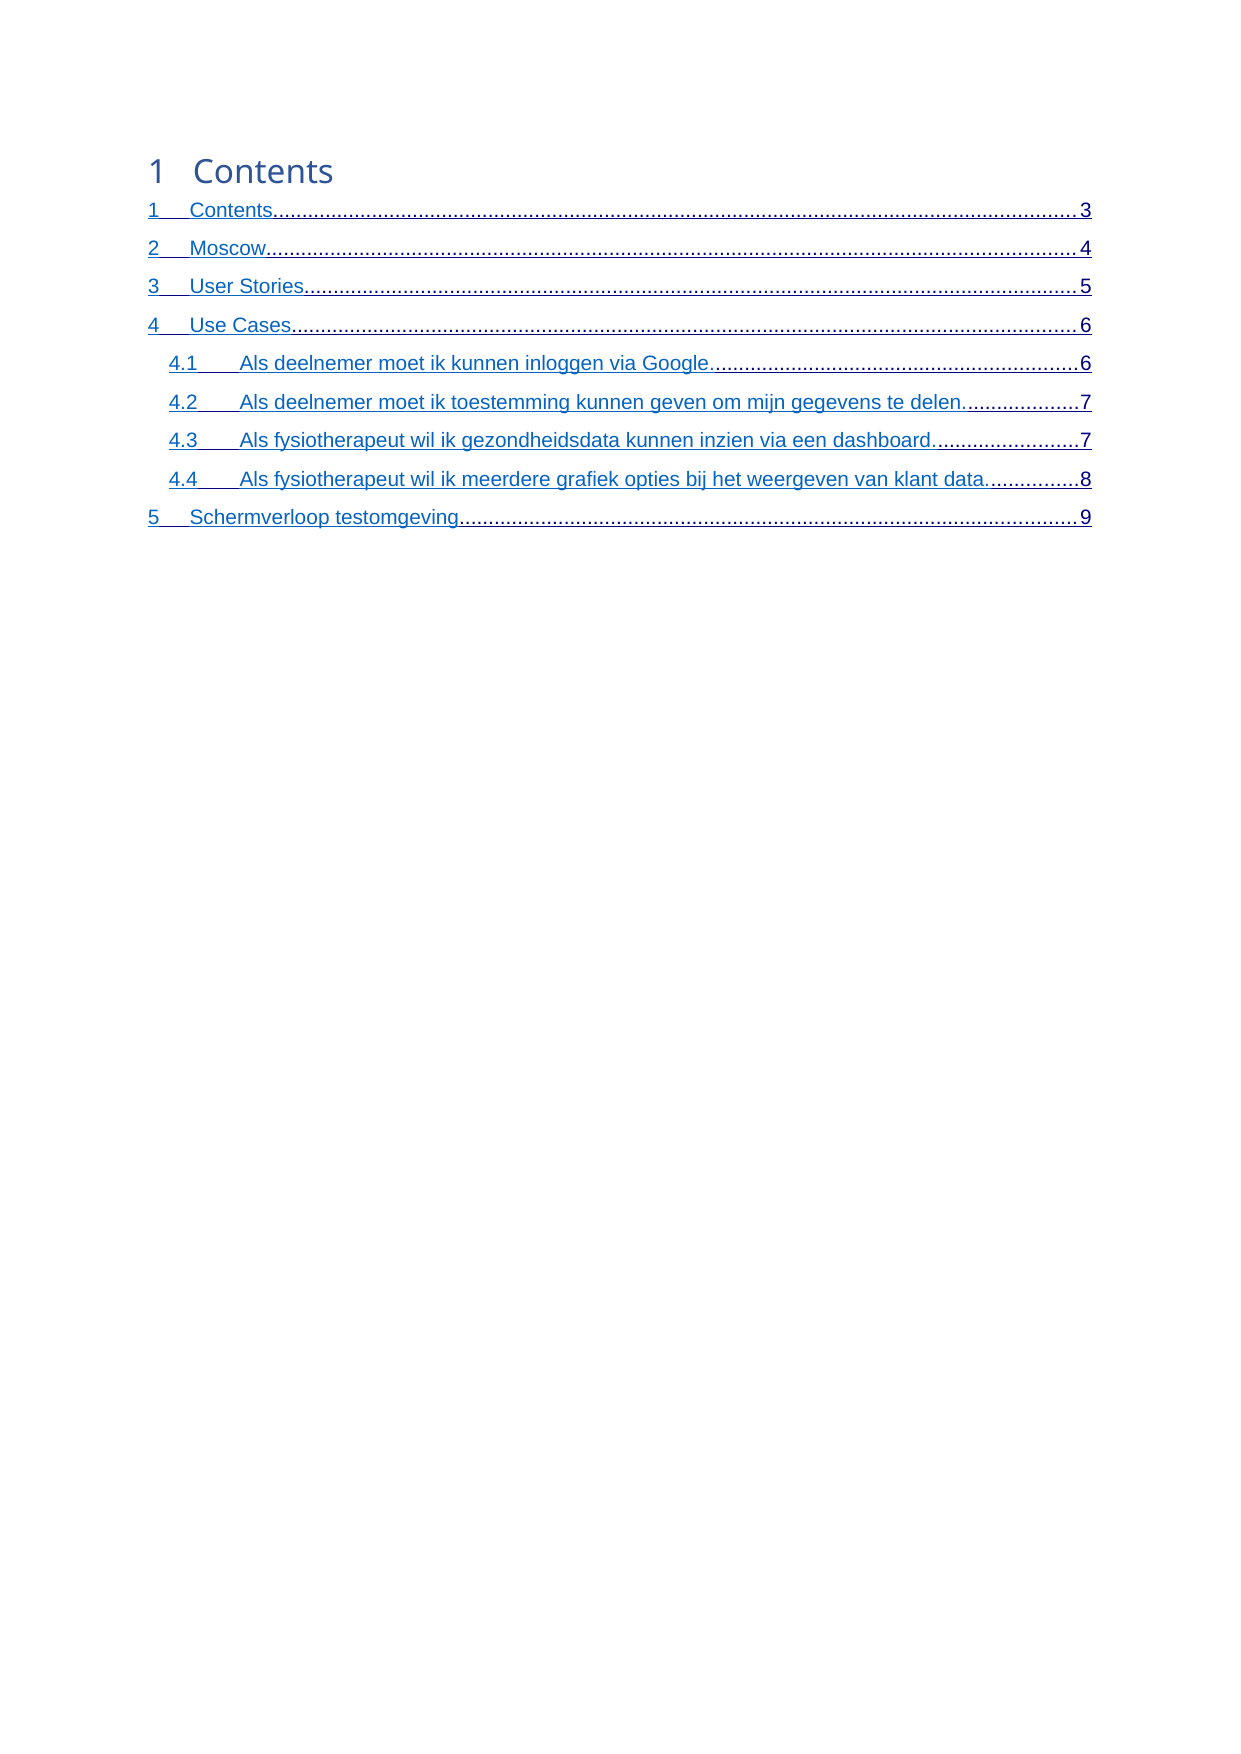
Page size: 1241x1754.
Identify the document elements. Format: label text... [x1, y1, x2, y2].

text 5 Schermverloop testomgeving 9 [148, 502, 1093, 530]
text 3 User Stories 5 [148, 272, 1093, 300]
text 4.1 Als deelnemer moet ik kunnen inloggen via Google. 6 [168, 348, 1093, 377]
text 4.4 Als fysiotherapeut wil ik meerdere grafiek opties bij het weergeven van klant data. 8 [168, 464, 1093, 492]
text 4.3 Als fysiotherapeut wil ik gezondheidsdata kunnen inzien via een dashboard. 7 [168, 425, 1093, 453]
subtitle Contents [148, 148, 1093, 193]
text 4.2 Als deelnemer moet ik toestemming kunnen geven om mijn gegevens te delen. 7 [168, 387, 1093, 415]
text 4 Use Cases 6 [148, 310, 1093, 338]
text 1 Contents 3 [148, 195, 1093, 223]
text 2 Moscow 4 [148, 233, 1093, 261]
